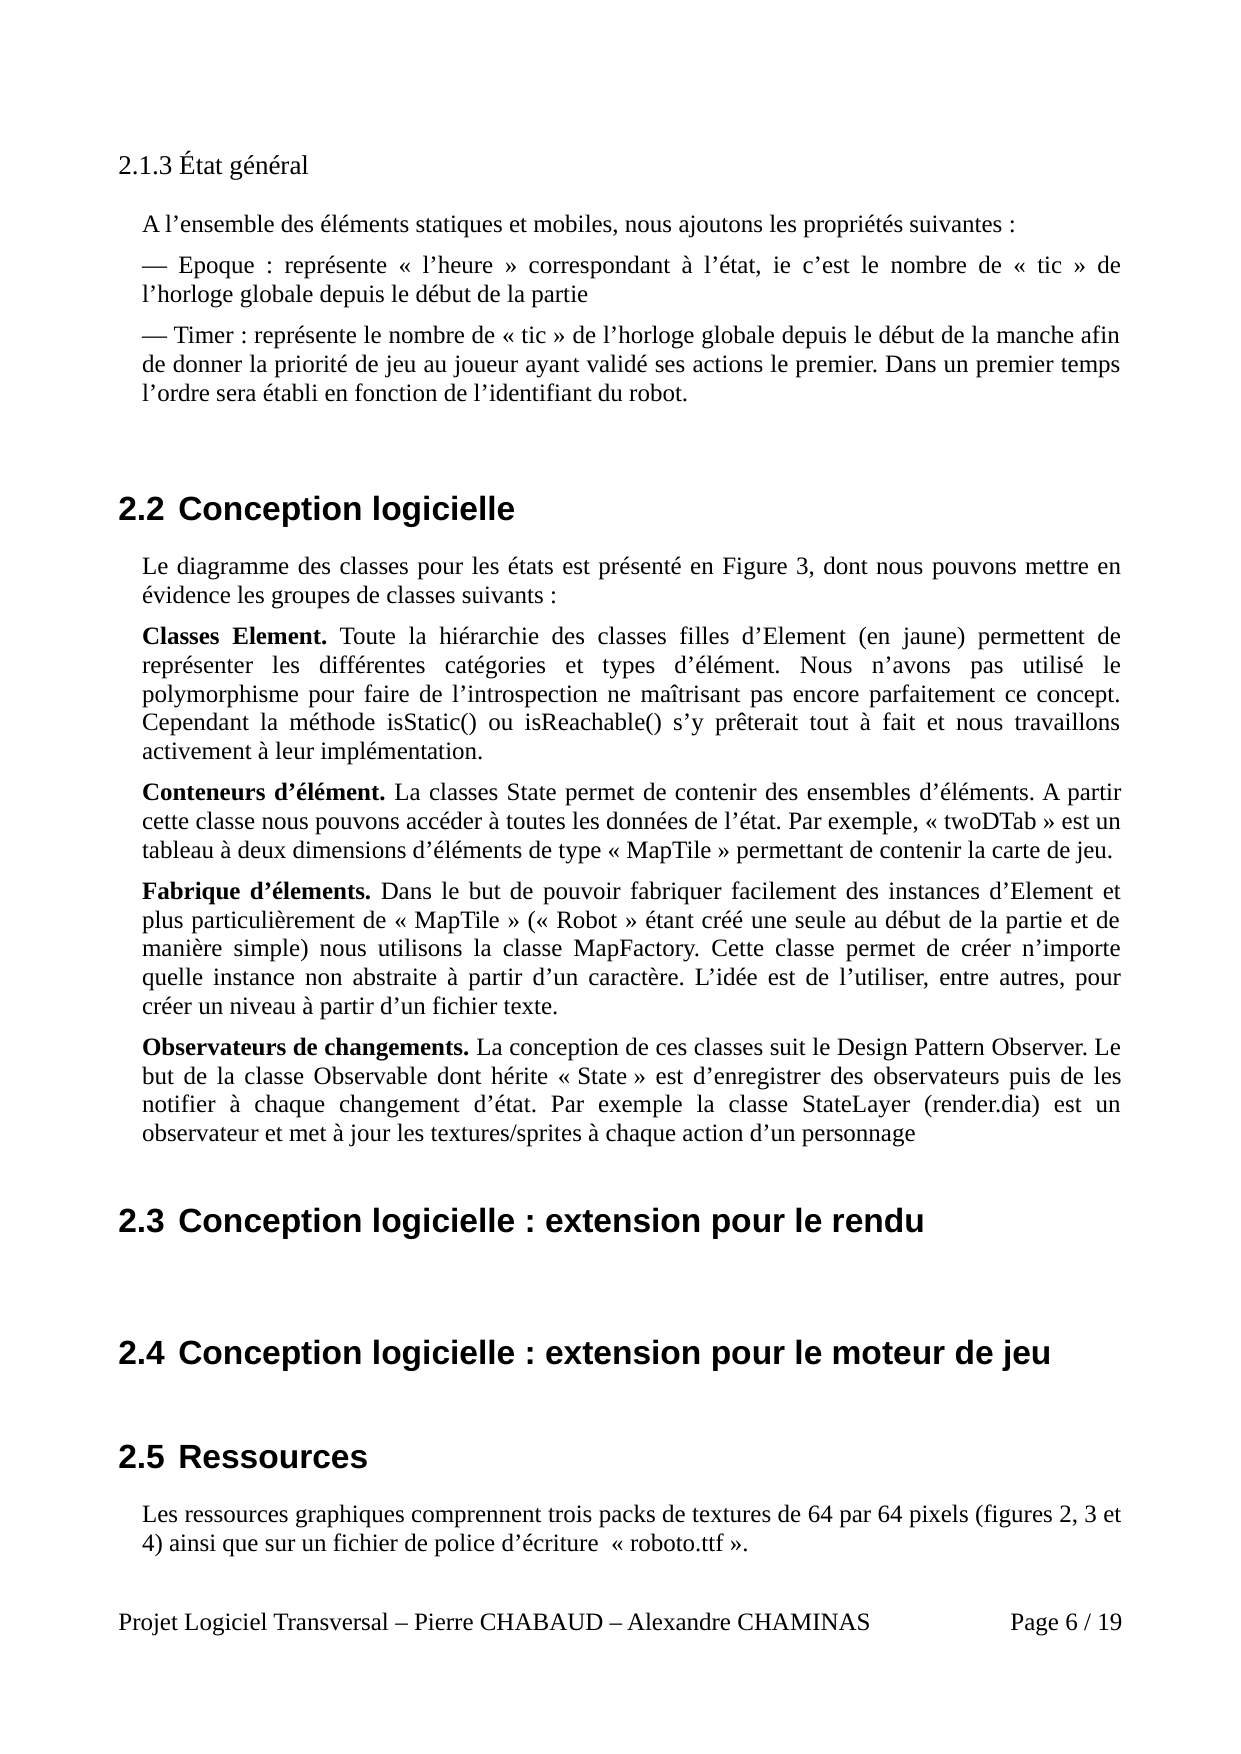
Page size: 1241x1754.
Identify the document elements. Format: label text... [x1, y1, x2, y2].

text Fabrique d’élements. Dans le but de pouvoir fabriquer facilement des instances d’Element et plus particulièrement de « MapTile » (« Robot » étant créé une seule au début de la partie et de manière simple) nous utilisons la classe MapFactory. Cette classe permet de créer n’importe quelle instance non abstraite à partir d’un caractère. L’idée est de l’utiliser, entre autres, pour créer un niveau à partir d’un fichier texte. [142, 876, 1122, 1020]
text Observateurs de changements. La conception de ces classes suit le Design Pattern Observer. Le but de la classe Observable dont hérite « State » est d’enregistrer des observateurs puis de les notifier à chaque changement d’état. Par exemple la classe StateLayer (render.dia) est un observateur et met à jour les textures/sprites à chaque action d’un personnage [142, 1032, 1122, 1147]
text Les ressources graphiques comprennent trois packs de textures de 64 par 64 pixels (figures 2, 3 et 4) ainsi que sur un fichier de police d’écriture « roboto.ttf ». [142, 1499, 1122, 1557]
subtitle Conception logicielle : extension pour le rendu [118, 1201, 1122, 1239]
text — Timer : représente le nombre de « tic » de l’horloge globale depuis le début de la manche afin de donner la priorité de jeu au joueur ayant validé ses actions le premier. Dans un premier temps l’ordre sera établi en fonction de l’identifiant du robot. [142, 320, 1122, 406]
text A l’ensemble des éléments statiques et mobiles, nous ajoutons les propriétés suivantes : [142, 209, 1122, 238]
text Classes Element. Toute la hiérarchie des classes filles d’Element (en jaune) permettent de représenter les différentes catégories et types d’élément. Nous n’avons pas utilisé le polymorphisme pour faire de l’introspection ne maîtrisant pas encore parfaitement ce concept. Cependant la méthode isStatic() ou isReachable() s’y prêterait tout à fait et nous travaillons activement à leur implémentation. [142, 621, 1122, 765]
subtitle Conception logicielle : extension pour le moteur de jeu [118, 1333, 1122, 1372]
text — Epoque : représente « l’heure » correspondant à l’état, ie c’est le nombre de « tic » de l’horloge globale depuis le début de la partie [142, 250, 1122, 308]
text Conteneurs d’élément. La classes State permet de contenir des ensembles d’éléments. A partir cette classe nous pouvons accéder à toutes les données de l’état. Par exemple, « twoDTab » est un tableau à deux dimensions d’éléments de type « MapTile » permettant de contenir la carte de jeu. [142, 777, 1122, 863]
subtitle Ressources [118, 1437, 1122, 1476]
subtitle Conception logicielle [118, 489, 1122, 528]
text Le diagramme des classes pour les états est présenté en Figure 3, dont nous pouvons mettre en évidence les groupes de classes suivants : [142, 551, 1122, 609]
text 2.1.3 État général [118, 149, 1122, 180]
